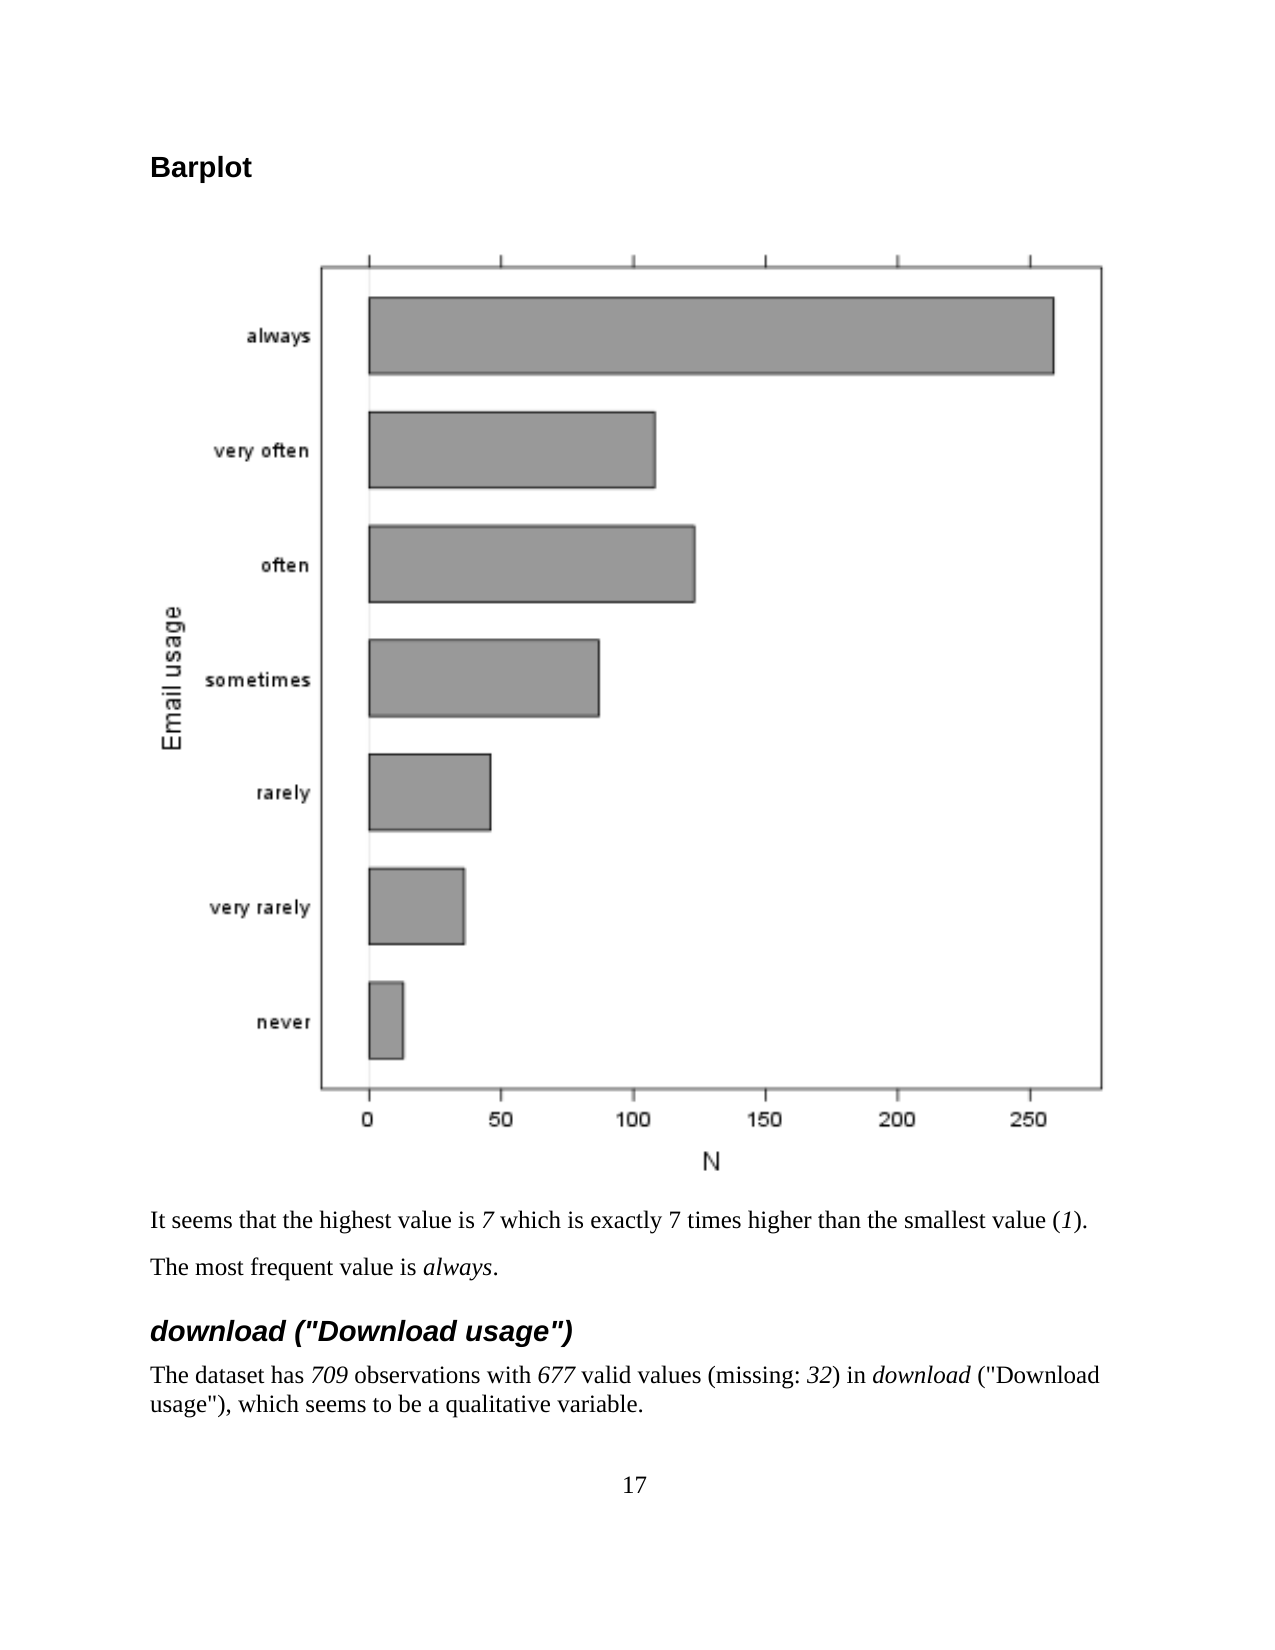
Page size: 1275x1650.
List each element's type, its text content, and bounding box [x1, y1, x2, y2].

text The most frequent value is always. [150, 1252, 1125, 1280]
subtitle download ("Download usage") [150, 1314, 1125, 1348]
picture [150, 196, 1150, 1196]
subtitle Barplot [150, 150, 1125, 183]
text The dataset has 709 observations with 677 valid values (missing: 32) in download ("Download usage"), which seems to be a qualitative variable. [150, 1360, 1125, 1418]
text It seems that the highest value is 7 which is exactly 7 times higher than the smallest value (1). [150, 1205, 1125, 1234]
